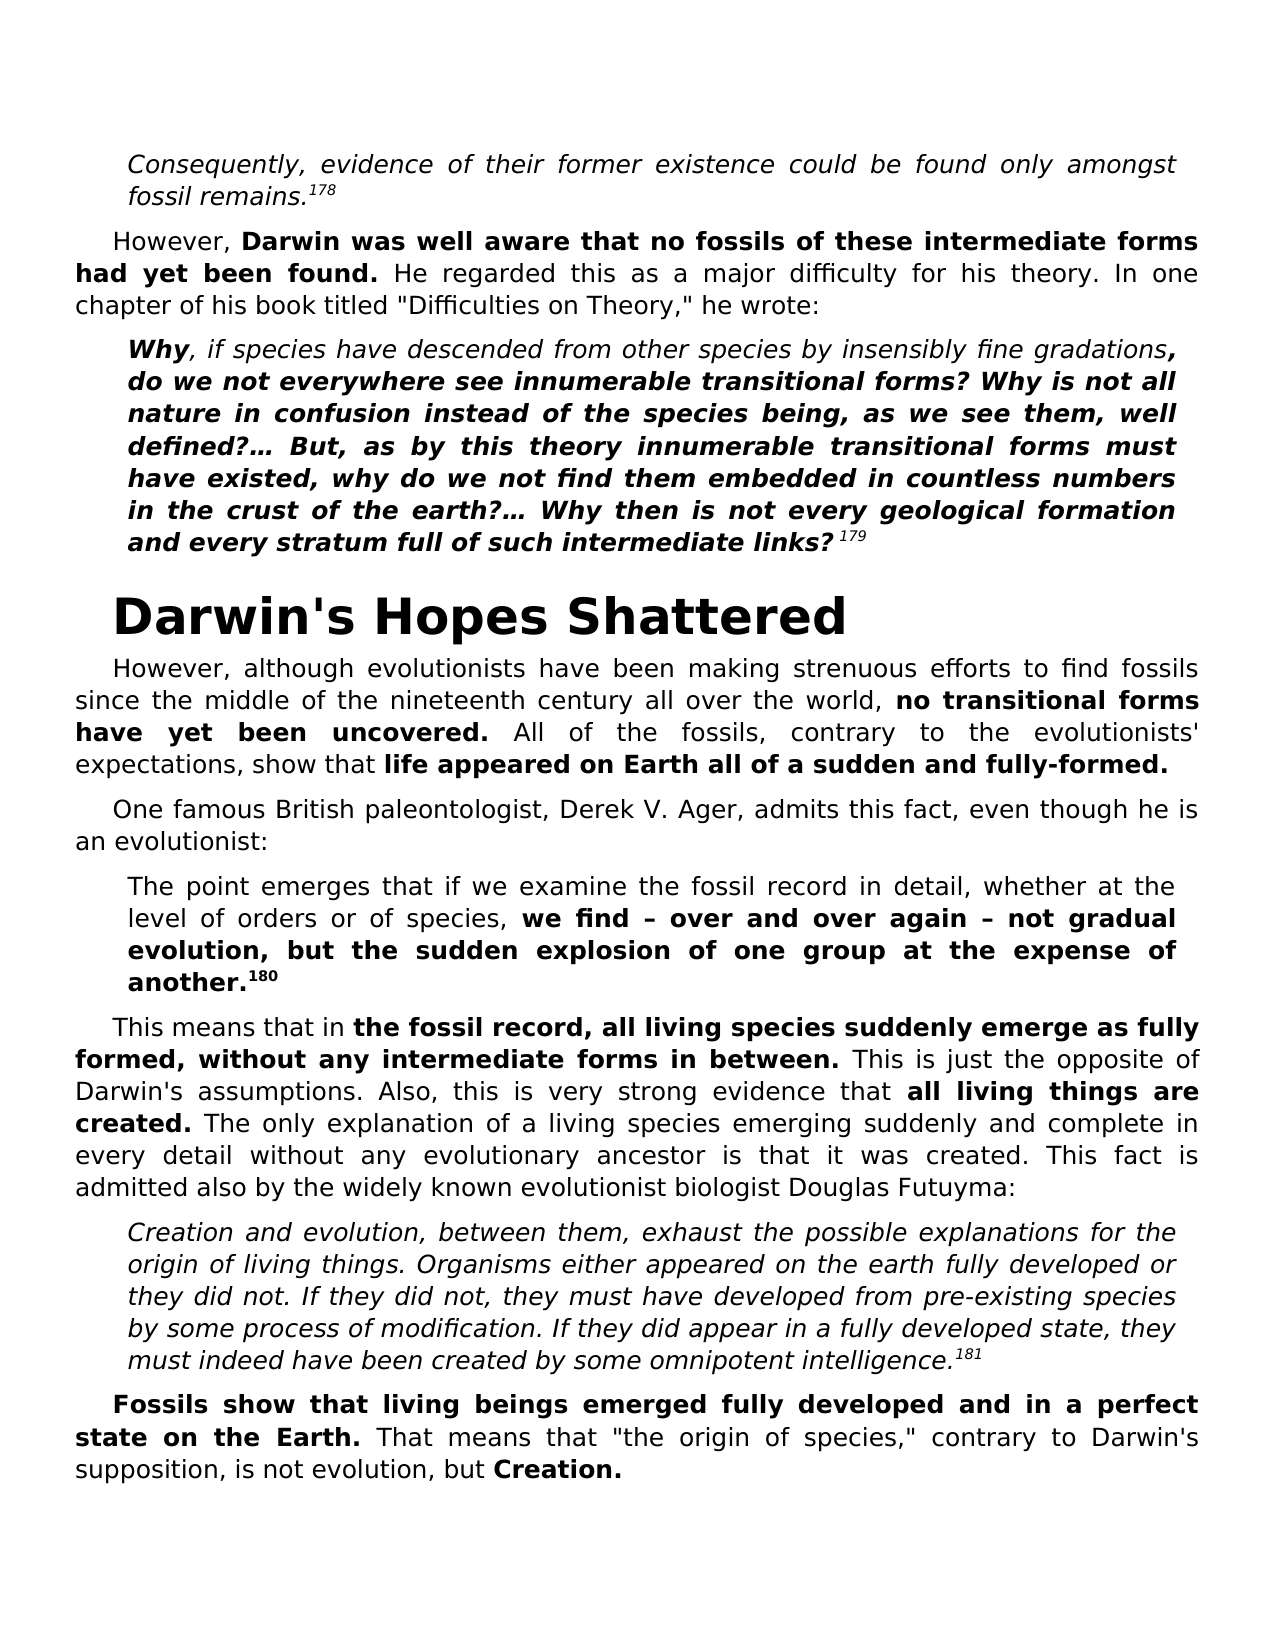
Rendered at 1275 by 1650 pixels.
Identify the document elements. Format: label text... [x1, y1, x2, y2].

text Why, if species have descended from other species by insensibly fine gradations, do we not everywhere see innumerable transitional forms? Why is not all nature in confusion instead of the species being, as we see them, well defined?… But, as by this theory innumerable transitional forms must have existed, why do we not find them embedded in countless numbers in the crust of the earth?… Why then is not every geological formation and every stratum full of such intermediate links? 179 [127, 335, 1177, 557]
text Consequently, evidence of their former existence could be found only amongst fossil remains.178 [127, 150, 1177, 211]
text One famous British paleontologist, Derek V. Ager, admits this fact, even though he is an evolutionist: [75, 795, 1200, 857]
text Creation and evolution, between them, exhaust the possible explanations for the origin of living things. Organisms either appeared on the earth fully developed or they did not. If they did not, they must have developed from pre-existing species by some process of modification. If they did appear in a fully developed state, they must indeed have been created by some omnipotent intelligence.181 [127, 1218, 1177, 1375]
text Fossils show that living beings emerged fully developed and in a perfect state on the Earth. That means that "the origin of species," contrary to Darwin's supposition, is not evolution, but Creation. [75, 1391, 1200, 1484]
text However, although evolutionists have been making strenuous efforts to find fossils since the middle of the nineteenth century all over the world, no transitional forms have yet been uncovered. All of the fossils, contrary to the evolutionists' expectations, show that life appeared on Earth all of a sudden and fully-formed. [75, 654, 1200, 780]
subtitle Darwin's Hopes Shattered [112, 588, 1200, 646]
text However, Darwin was well aware that no fossils of these intermediate forms had yet been found. He regarded this as a major difficulty for his theory. In one chapter of his book titled "Difficulties on Theory," he wrote: [75, 227, 1200, 320]
text This means that in the fossil record, all living species suddenly emerge as fully formed, without any intermediate forms in between. This is just the opposite of Darwin's assumptions. Also, this is very strong evidence that all living things are created. The only explanation of a living species emerging suddenly and complete in every detail without any evolutionary ancestor is that it was created. This fact is admitted also by the widely known evolutionist biologist Douglas Futuyma: [75, 1013, 1200, 1202]
text The point emerges that if we examine the fossil record in detail, whether at the level of orders or of species, we find – over and over again – not gradual evolution, but the sudden explosion of one group at the expense of another.180 [127, 872, 1177, 997]
